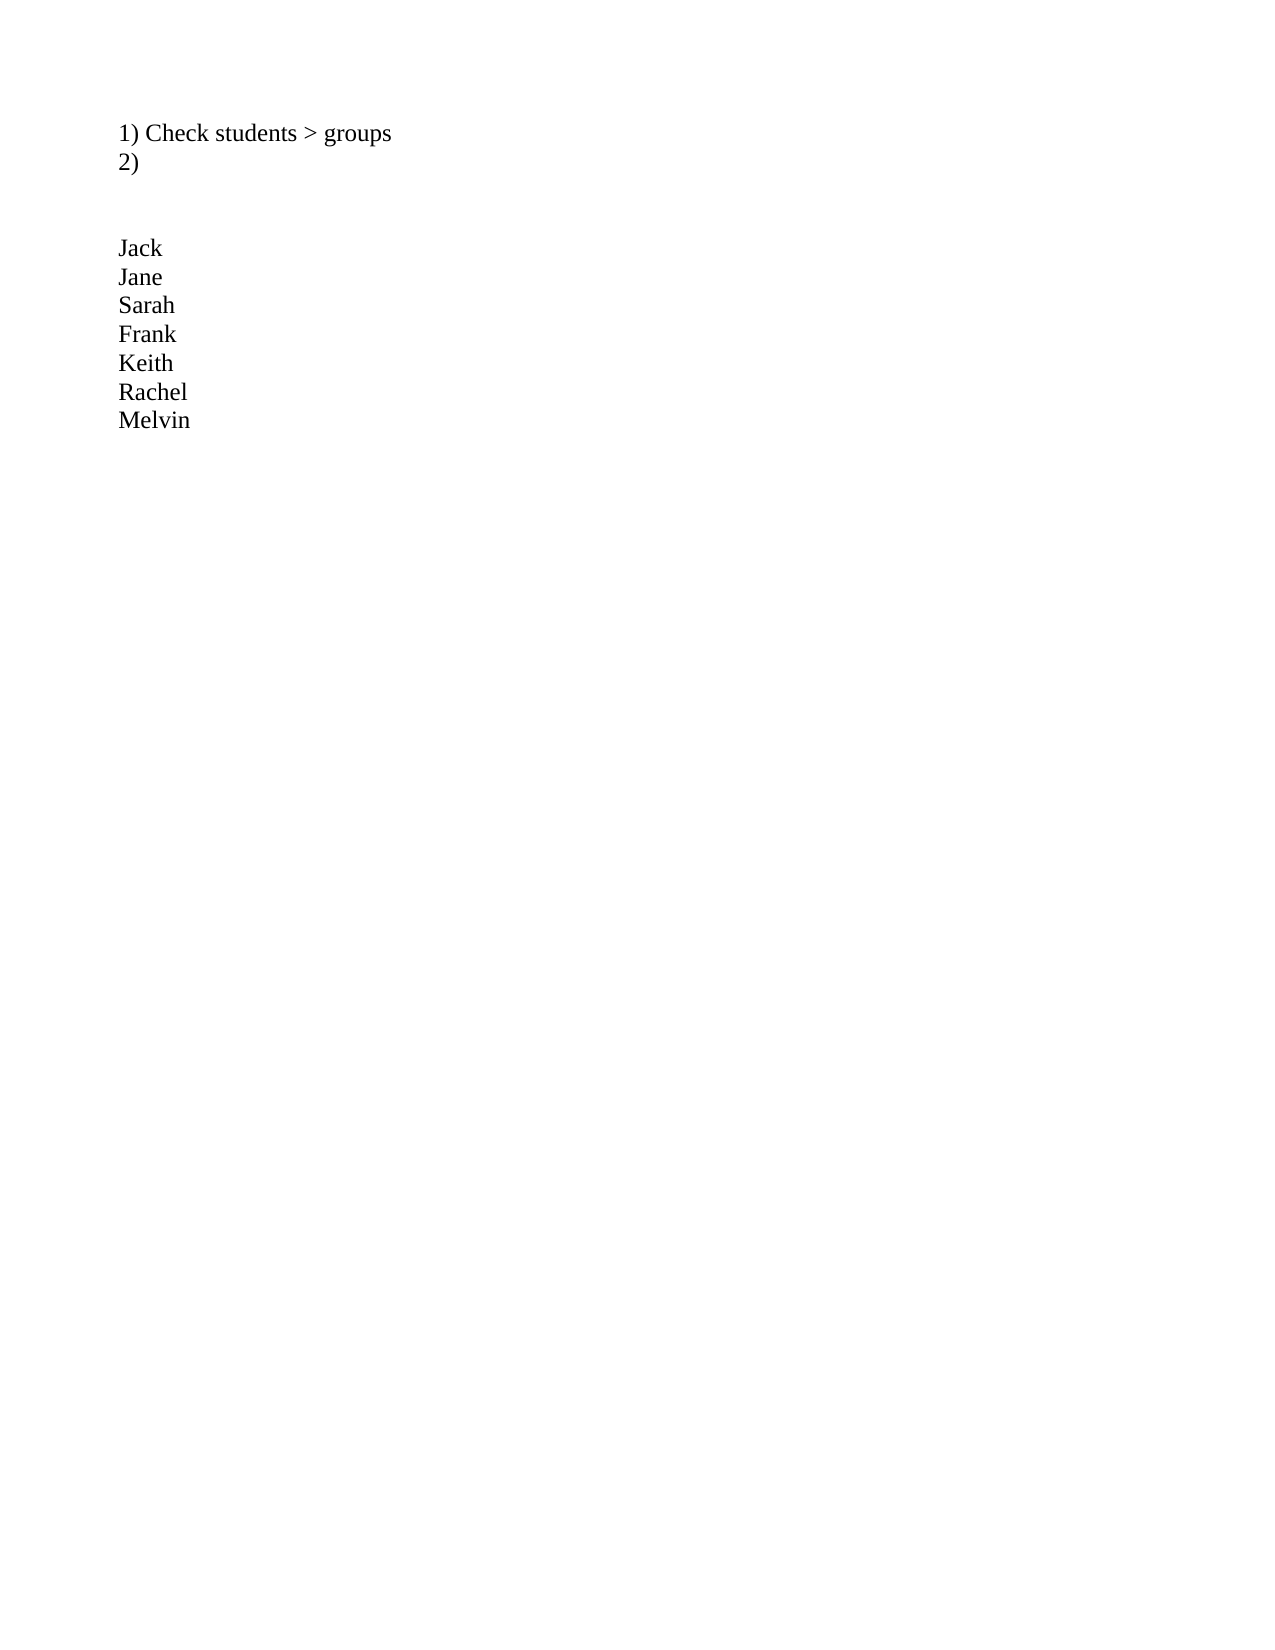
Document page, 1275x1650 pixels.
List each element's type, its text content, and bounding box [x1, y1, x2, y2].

text 1) Check students > groups [118, 118, 1157, 147]
text Jack [118, 233, 1157, 262]
text Rachel [118, 377, 1157, 406]
text Keith [118, 348, 1157, 377]
text Melvin [118, 406, 1157, 434]
text 2) [118, 147, 1157, 176]
text Jane [118, 262, 1157, 291]
text Frank [118, 319, 1157, 348]
text Sarah [118, 291, 1157, 319]
